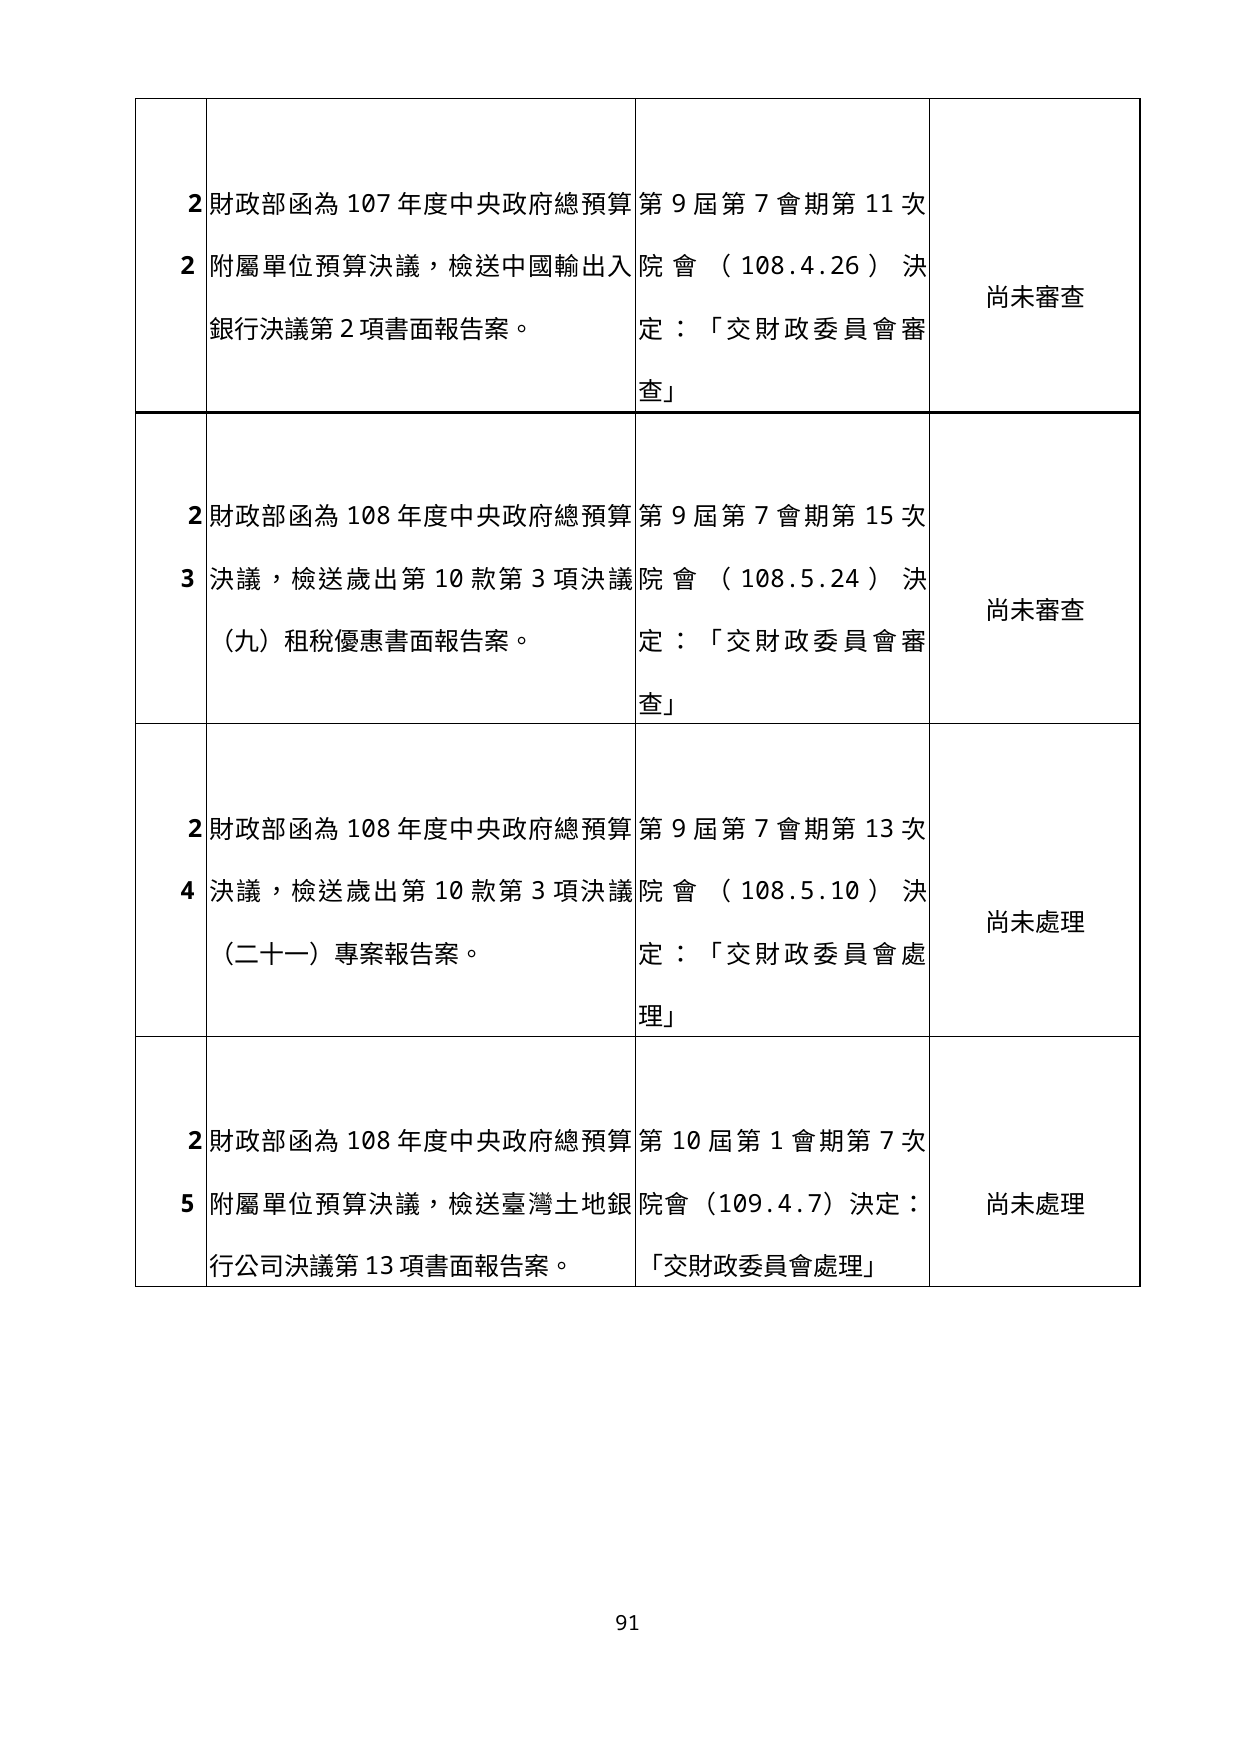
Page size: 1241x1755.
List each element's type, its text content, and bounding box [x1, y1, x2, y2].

table_cell 財政部函為107年度中央政府總預算附屬單位預算決議，檢送中國輸出入銀行決議第2項書面報告案。 [207, 99, 635, 411]
table_cell 財政部函為108年度中央政府總預算決議，檢送歲出第10款第3項決議（二十一）專案報告案。 [207, 724, 635, 1036]
table_cell 財政部函為108年度中央政府總預算決議，檢送歲出第10款第3項決議（九）租稅優惠書面報告案。 [207, 414, 635, 723]
table_cell 尚未處理 [930, 1037, 1139, 1286]
table_cell 第9屆第7會期第15次院會（108.5.24）決定：「交財政委員會審查」 [636, 414, 929, 723]
table_cell 尚未審查 [930, 414, 1139, 723]
table_cell 第10屆第1會期第7次院會（109.4.7）決定：「交財政委員會處理」 [636, 1037, 929, 1286]
table_cell 尚未處理 [930, 724, 1139, 1036]
table_cell [136, 99, 206, 411]
table_cell [136, 414, 206, 723]
table_cell 第9屆第7會期第11次院會（108.4.26）決定：「交財政委員會審查」 [636, 99, 929, 411]
table_cell [136, 1037, 206, 1286]
table_cell 財政部函為108年度中央政府總預算附屬單位預算決議，檢送臺灣土地銀行公司決議第13項書面報告案。 [207, 1037, 635, 1286]
table_cell [136, 724, 206, 1036]
table_cell 尚未審查 [930, 99, 1139, 411]
table_cell 第9屆第7會期第13次院會（108.5.10）決定：「交財政委員會處理」 [636, 724, 929, 1036]
